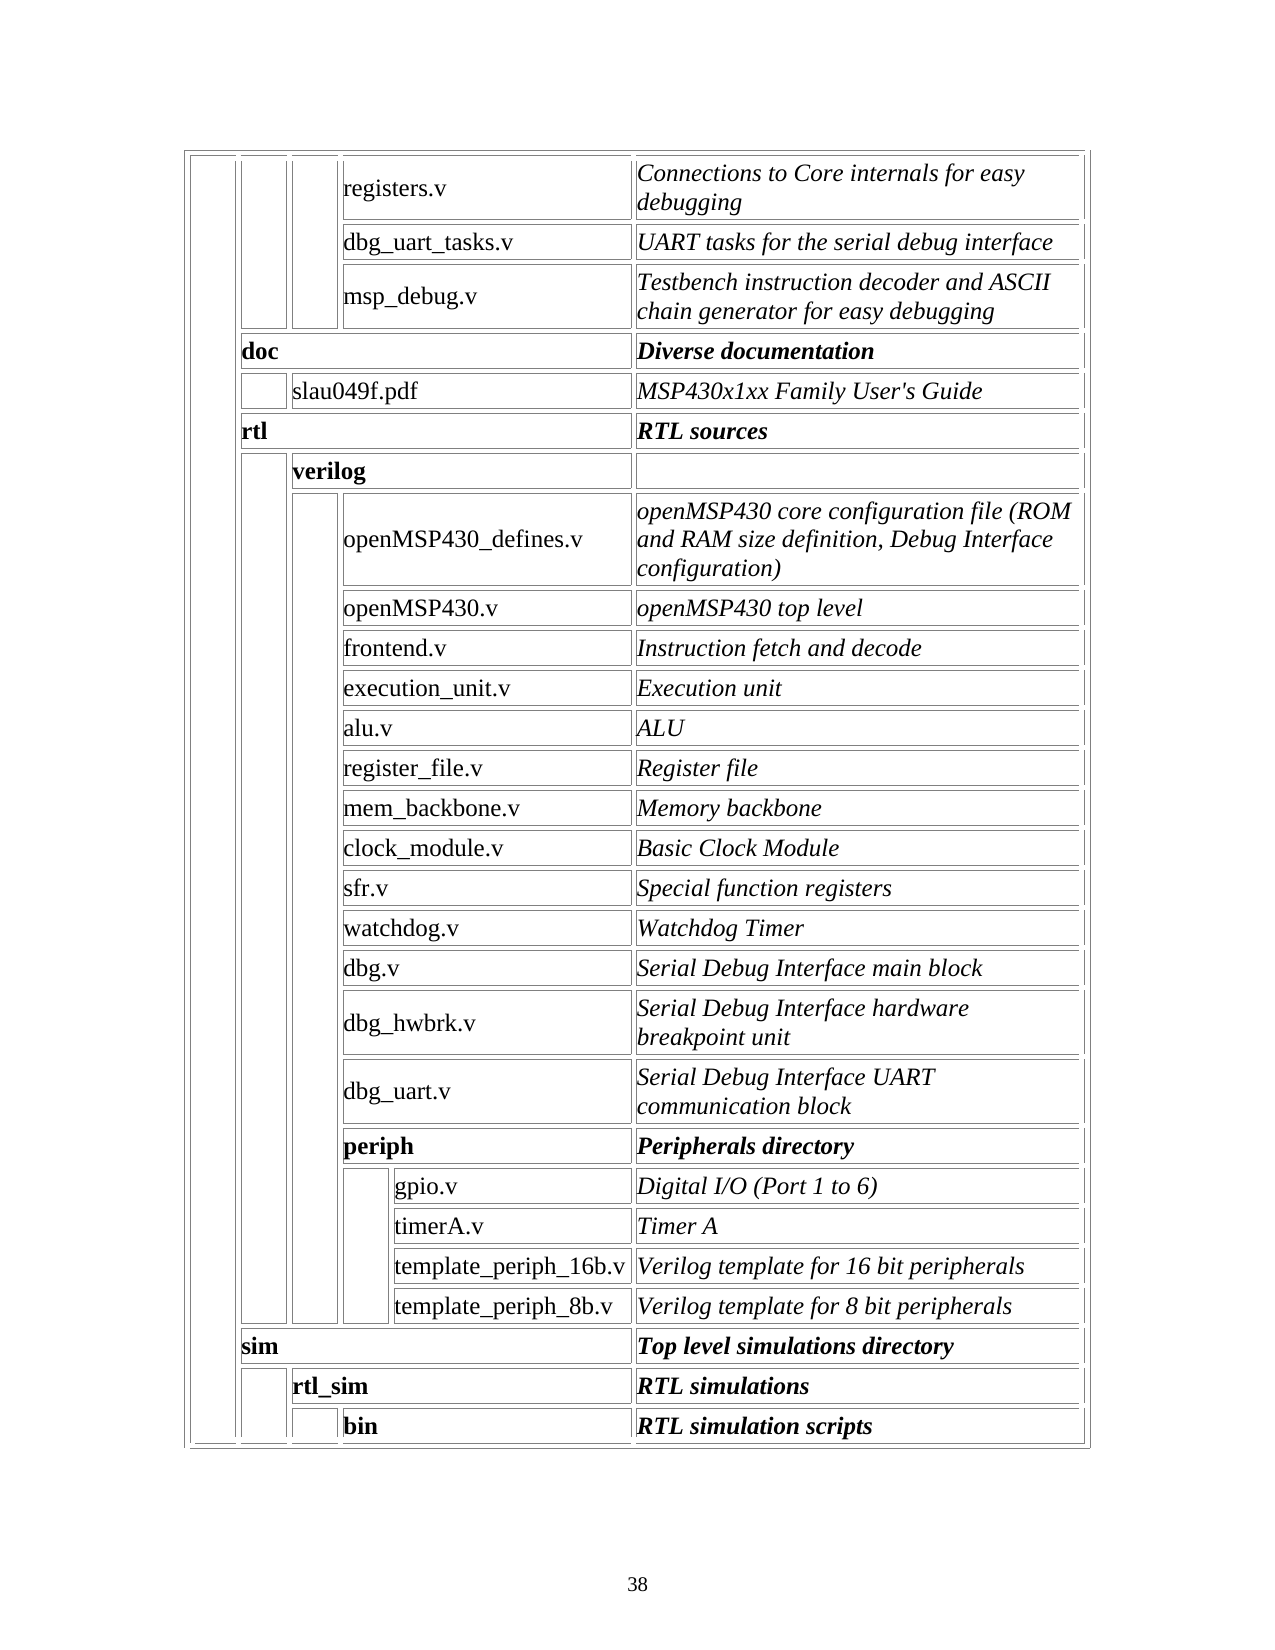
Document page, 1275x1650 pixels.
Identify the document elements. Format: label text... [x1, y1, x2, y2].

table_cell register_file.v [340, 745, 634, 785]
table_cell RTL simulations [634, 1363, 1087, 1402]
table_cell abcd [340, 1163, 391, 1322]
table_cell Verilog template for 16 bit peripherals [634, 1243, 1087, 1282]
table_cell dbg_uart_tasks.v [340, 219, 634, 259]
table_cell registers.v [340, 151, 634, 219]
table_cell Connections to Core internals for easy debugging [634, 150, 1087, 219]
table_cell Execution unit [634, 665, 1087, 705]
table_cell abcd [238, 1363, 289, 1442]
table_cell RTL sources [634, 408, 1087, 447]
table_cell Top level simulations directory [634, 1323, 1087, 1362]
table_cell rtl_sim [289, 1363, 634, 1402]
table_cell Serial Debug Interface hardware breakpoint unit [634, 985, 1087, 1054]
table_cell timerA.v [391, 1203, 634, 1242]
table_cell Testbench instruction decoder and ASCII chain generator for easy debugging [634, 259, 1087, 327]
table_cell Digital I/O (Port 1 to 6) [634, 1163, 1087, 1202]
table_cell verilog [289, 448, 634, 487]
table_cell doc [238, 328, 634, 367]
table_cell [187, 151, 238, 1442]
table_cell Serial Debug Interface main block [634, 945, 1087, 985]
table_cell Basic Clock Module [634, 825, 1087, 865]
table_cell RTL simulation scripts [634, 1403, 1087, 1442]
table_cell abc [238, 368, 289, 407]
table_cell dbg_uart.v [340, 1054, 634, 1122]
table_cell watchdog.v [340, 905, 634, 945]
table_cell bin [340, 1403, 634, 1442]
table_cell Register file [634, 745, 1087, 785]
table_cell ALU [634, 705, 1087, 745]
table_cell [238, 151, 289, 327]
table_cell execution_unit.v [340, 665, 634, 705]
table_cell UART tasks for the serial debug interface [634, 219, 1087, 259]
table_cell openMSP430.v [340, 585, 634, 625]
table_cell Timer A [634, 1203, 1087, 1242]
table_cell openMSP430_defines.v [340, 488, 634, 585]
table_cell Special function registers [634, 865, 1087, 905]
table_cell Watchdog Timer [634, 905, 1087, 945]
table_cell Memory backbone [634, 785, 1087, 825]
table_cell [634, 448, 1087, 487]
table_cell dbg_hwbrk.v [340, 985, 634, 1054]
table_cell Verilog template for 8 bit peripherals [634, 1283, 1087, 1322]
table_cell openMSP430 core configuration file (ROM and RAM size definition, Debug Interface configuration) [634, 488, 1087, 585]
table_cell periph [340, 1123, 634, 1162]
table_cell sim [238, 1323, 634, 1362]
table_cell Diverse documentation [634, 328, 1087, 367]
table_cell Serial Debug Interface UART communication block [634, 1054, 1087, 1122]
table_cell sfr.v [340, 865, 634, 905]
table_cell MSP430x1xx Family User's Guide [634, 368, 1087, 407]
table_cell abcd [238, 448, 289, 1322]
table_cell mem_backbone.v [340, 785, 634, 825]
table_cell dbg.v [340, 945, 634, 985]
table_cell Instruction fetch and decode [634, 625, 1087, 665]
table_cell Peripherals directory [634, 1123, 1087, 1162]
table_cell abcd [289, 488, 340, 1322]
table_cell openMSP430 top level [634, 585, 1087, 625]
table_cell rtl [238, 408, 634, 447]
table_cell alu.v [340, 705, 634, 745]
table_cell abc [289, 1403, 340, 1442]
table_cell msp_debug.v [340, 259, 634, 327]
table_cell gpio.v [391, 1163, 634, 1202]
table_cell slau049f.pdf [289, 368, 634, 407]
table_cell clock_module.v [340, 825, 634, 865]
table_cell template_periph_16b.v [391, 1243, 634, 1282]
table_cell template_periph_8b.v [391, 1283, 634, 1322]
table_cell [289, 151, 340, 327]
table_cell frontend.v [340, 625, 634, 665]
